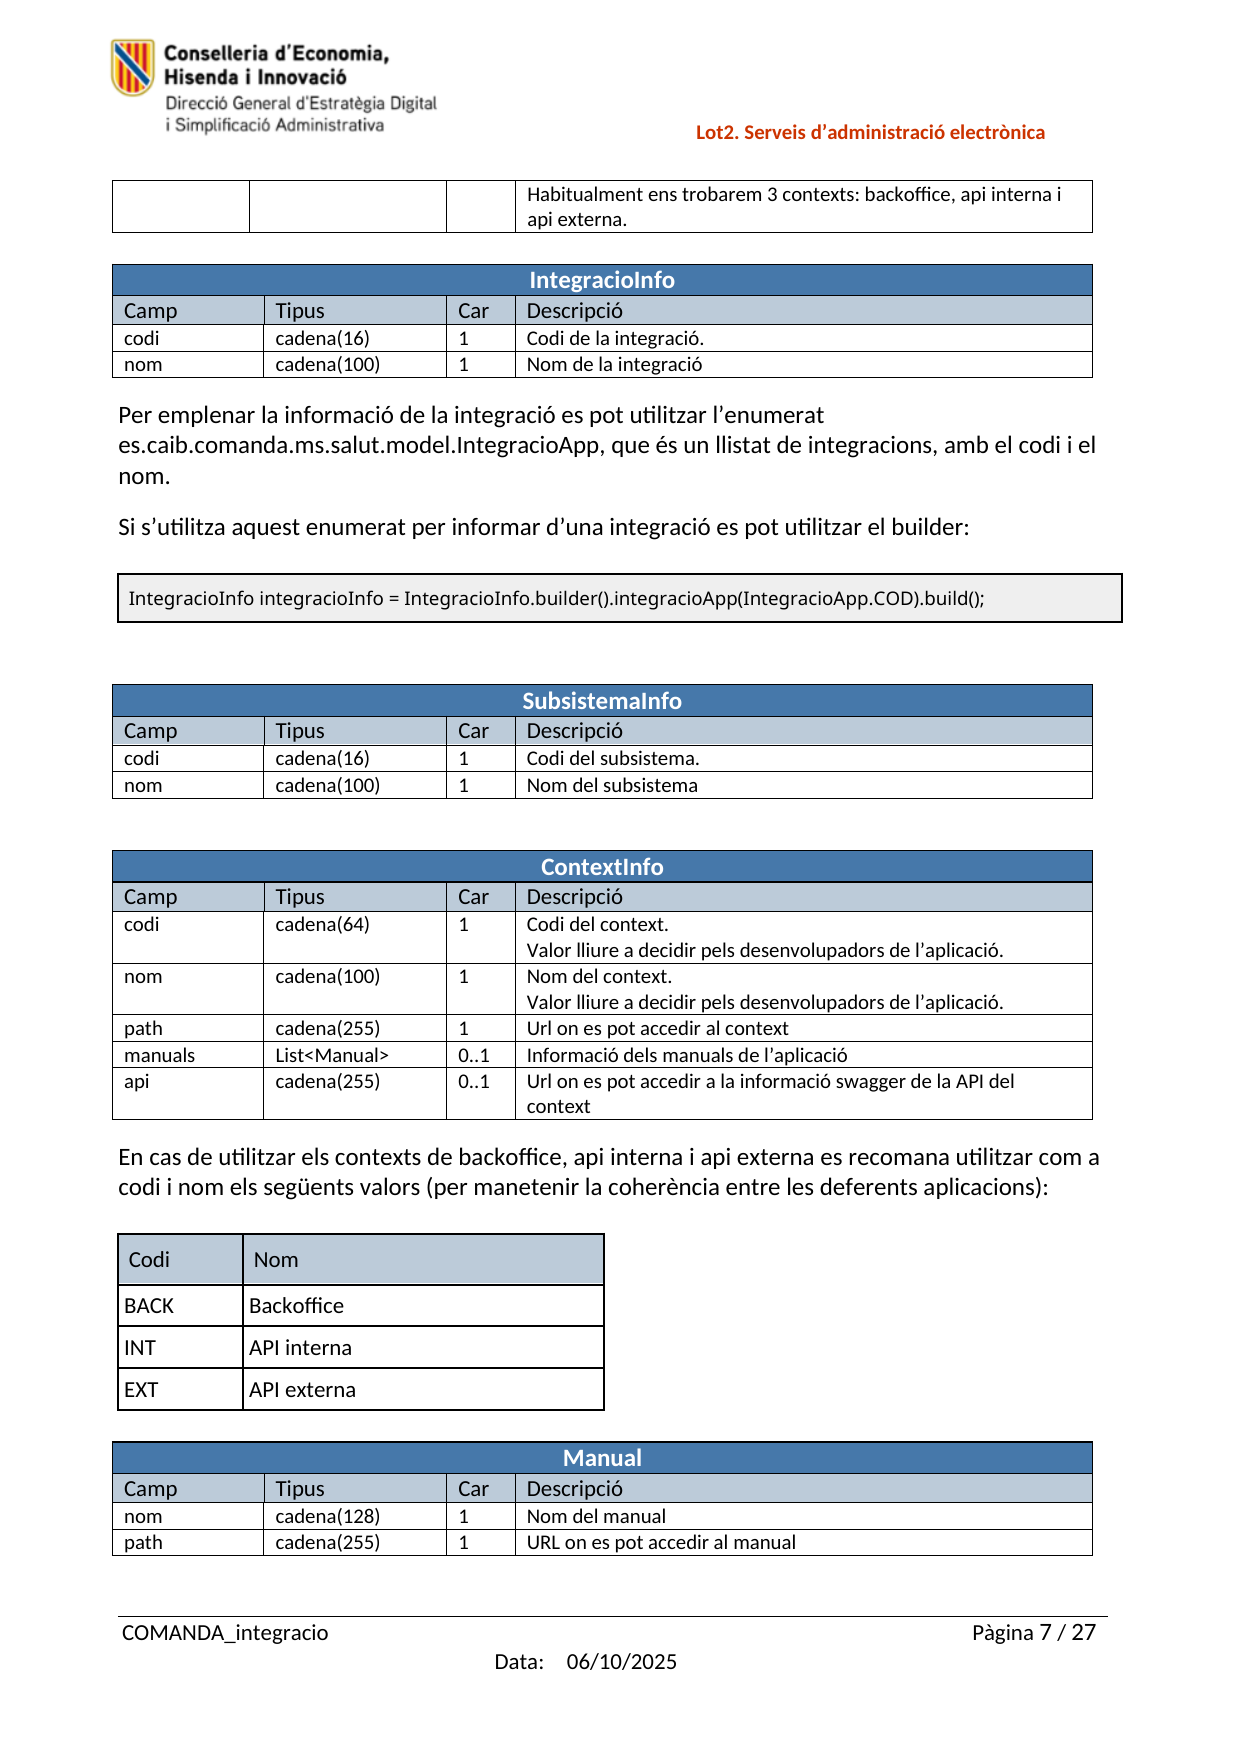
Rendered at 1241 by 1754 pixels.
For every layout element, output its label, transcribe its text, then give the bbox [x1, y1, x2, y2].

table_cell codi [113, 746, 263, 771]
text En cas de utilitzar els contexts de backoffice, api interna i api externa es recomana utilitzar com a codi i nom els següents valors (per manetenir la coherència entre les deferents aplicacions): [118, 1141, 1122, 1232]
text Si s’utilitza aquest enumerat per informar d’una integració es pot utilitzar el builder: [118, 511, 1122, 572]
table_cell BACK [119, 1286, 242, 1325]
table_cell Tipus [265, 883, 446, 911]
table_cell 0..1 [447, 1068, 515, 1119]
table_cell Car [447, 1474, 515, 1502]
table_cell URL on es pot accedir al manual [516, 1530, 1092, 1555]
table_cell Url on es pot accedir a la informació swagger de la API del context [516, 1068, 1092, 1119]
table_cell cadena(16) [264, 746, 446, 771]
table_cell Codi de la integració. [516, 325, 1092, 351]
table_cell Descripció [516, 883, 1092, 911]
table_header SubsistemaInfo [113, 685, 1092, 716]
table_cell Descripció [516, 296, 1092, 324]
table_cell Nom del context. Valor lliure a decidir pels desenvolupadors de l’aplicació. [516, 964, 1092, 1014]
table_cell api [113, 1068, 263, 1119]
table_cell cadena(16) [264, 325, 446, 351]
table_cell INT [119, 1327, 242, 1367]
table_cell cadena(64) [264, 912, 446, 962]
table_cell Codi del context. Valor lliure a decidir pels desenvolupadors de l’aplicació. [516, 912, 1092, 962]
table_cell Tipus [265, 717, 446, 744]
table_cell 1 [447, 1015, 515, 1041]
table_header IntegracioInfo [113, 265, 1092, 295]
table_header Nom [244, 1235, 603, 1283]
table_cell 1 [447, 325, 515, 351]
picture [100, 26, 467, 156]
table_header ContextInfo [113, 851, 1092, 881]
table_cell Informació dels manuals de l’aplicació [516, 1042, 1092, 1067]
table_cell cadena(100) [264, 964, 446, 1014]
table_cell 1 [447, 1530, 515, 1555]
table_cell path [113, 1530, 263, 1555]
table_cell Descripció [516, 717, 1092, 744]
table_cell Backoffice [244, 1286, 603, 1325]
table_header IntegracioInfo integracioInfo = IntegracioInfo.builder().integracioApp(IntegracioApp.COD).build(); [119, 575, 1121, 621]
table_cell [447, 181, 515, 232]
table_cell Nom del manual [516, 1503, 1092, 1528]
table_cell nom [113, 1503, 263, 1528]
table_header Codi [119, 1235, 242, 1283]
table_cell 1 [447, 746, 515, 771]
table_cell Habitualment ens trobarem 3 contexts: backoffice, api interna i api externa. [516, 181, 1092, 232]
table_cell nom [113, 352, 263, 377]
table_cell Tipus [265, 296, 446, 324]
table_cell 1 [447, 964, 515, 1014]
table_cell Car [447, 883, 515, 911]
text Per emplenar la informació de la integració es pot utilitzar l’enumerat es.caib.comanda.ms.salut.model.IntegracioApp, que és un llistat de integracions, amb el codi i el nom. [118, 399, 1122, 491]
table_cell nom [113, 964, 263, 1014]
table_cell Url on es pot accedir al context [516, 1015, 1092, 1041]
table_cell List<Manual> [264, 1042, 446, 1067]
table_cell Nom de la integració [516, 352, 1092, 377]
table_cell Camp [113, 1474, 264, 1502]
table_cell Car [447, 717, 515, 744]
table_cell 1 [447, 772, 515, 797]
table_cell EXT [119, 1369, 242, 1409]
table_cell cadena(255) [264, 1530, 446, 1555]
table_cell cadena(100) [264, 352, 446, 377]
table_cell API externa [244, 1369, 603, 1409]
table_cell Camp [113, 883, 264, 911]
table_cell Nom del subsistema [516, 772, 1092, 797]
table_cell path [113, 1015, 263, 1041]
table_cell API interna [244, 1327, 603, 1367]
table_cell cadena(255) [264, 1068, 446, 1119]
table_header Manual [113, 1443, 1092, 1473]
table_cell codi [113, 325, 263, 351]
table_cell codi [113, 912, 263, 962]
table_cell 1 [447, 352, 515, 377]
table_cell [250, 181, 446, 232]
table_cell nom [113, 772, 263, 797]
table_cell 1 [447, 1503, 515, 1528]
table_cell manuals [113, 1042, 263, 1067]
table_cell cadena(255) [264, 1015, 446, 1041]
table_cell Tipus [265, 1474, 446, 1502]
table_cell Codi del subsistema. [516, 746, 1092, 771]
table_cell Camp [113, 717, 264, 744]
table_cell Descripció [516, 1474, 1092, 1502]
table_cell Car [447, 296, 515, 324]
table_cell cadena(128) [264, 1503, 446, 1528]
table_cell 1 [447, 912, 515, 962]
table_cell 0..1 [447, 1042, 515, 1067]
table_cell cadena(100) [264, 772, 446, 797]
table_cell [113, 181, 249, 232]
table_cell Camp [113, 296, 264, 324]
